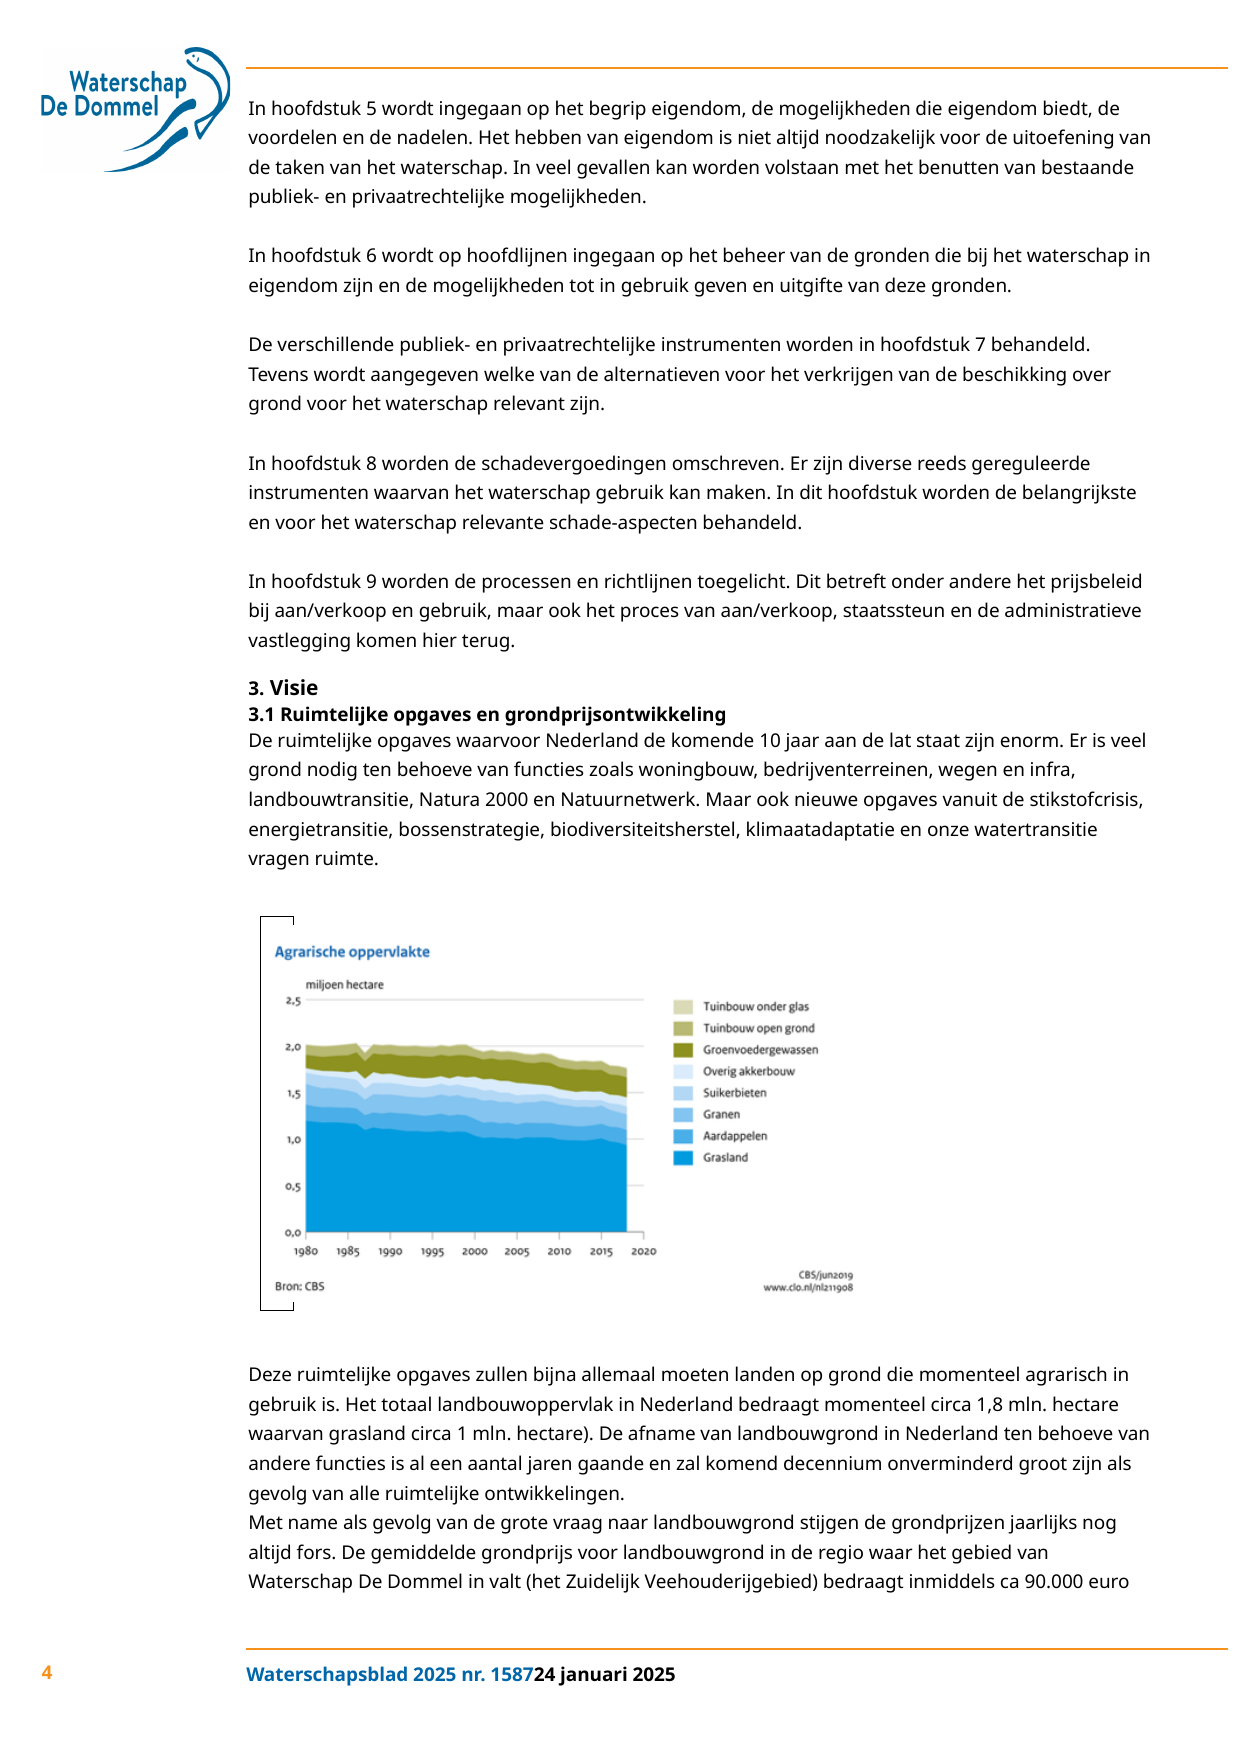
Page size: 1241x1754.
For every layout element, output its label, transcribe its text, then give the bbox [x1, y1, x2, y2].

text 3.1 Ruimtelijke opgaves en grondprijsontwikkeling [248, 701, 1152, 727]
picture [268, 925, 860, 1302]
picture [198, 118, 210, 131]
text De ruimtelijke opgaves waarvoor Nederland de komende 10 jaar aan de lat staat zijn enorm. Er is veel grond nodig ten behoeve van functies zoals woningbouw, bedrijventerreinen, wegen en infra, landbouwtransitie, Natura 2000 en Natuurnetwerk. Maar ook nieuwe opgaves vanuit de stikstofcrisis, energietransitie, bossenstrategie, biodiversiteitsherstel, klimaatadaptatie en onze watertransitie vragen ruimte. [248, 727, 1152, 871]
text Deze ruimtelijke opgaves zullen bijna allemaal moeten landen op grond die momenteel agrarisch in gebruik is. Het totaal landbouwoppervlak in Nederland bedraagt momenteel circa 1,8 mln. hectare waarvan grasland circa 1 mln. hectare). De afname van landbouwgrond in Nederland ten behoeve van andere functies is al een aantal jaren gaande en zal komend decennium onverminderd groot zijn als gevolg van alle ruimtelijke ontwikkelingen. [248, 1361, 1152, 1506]
text 3. Visie [248, 673, 1152, 701]
text In hoofdstuk 6 wordt op hoofdlijnen ingegaan op het beheer van de gronden die bij het waterschap in eigendom zijn en de mogelijkheden tot in gebruik geven en uitgifte van deze gronden. [248, 243, 1152, 298]
text De verschillende publiek- en privaatrechtelijke instrumenten worden in hoofdstuk 7 behandeld. Tevens wordt aangegeven welke van de alternatieven voor het verkrijgen van de beschikking over grond voor het waterschap relevant zijn. [248, 331, 1152, 416]
picture [45, 99, 51, 111]
text In hoofdstuk 8 worden de schadevergoedingen omschreven. Er zijn diverse reeds gereguleerde instrumenten waarvan het waterschap gebruik kan maken. In dit hoofdstuk worden de belangrijkste en voor het waterschap relevante schade-aspecten behandeld. [248, 450, 1152, 535]
text In hoofdstuk 9 worden de processen en richtlijnen toegelicht. Dit betreft onder andere het prijsbeleid bij aan/verkoop en gebruik, maar ook het proces van aan/verkoop, staatssteun en de administratieve vastlegging komen hier terug. [248, 568, 1152, 653]
text In hoofdstuk 5 wordt ingegaan op het begrip eigendom, de mogelijkheden die eigendom biedt, de voordelen en de nadelen. Het hebben van eigendom is niet altijd noodzakelijk voor de uitoefening van de taken van het waterschap. In veel gevallen kan worden volstaan met het benutten van bestaande publiek- en privaatrechtelijke mogelijkheden. [248, 95, 1152, 209]
text Met name als gevolg van de grote vraag naar landbouwgrond stijgen de grondprijzen jaarlijks nog altijd fors. De gemiddelde grondprijs voor landbouwgrond in de regio waar het gebied van Waterschap De Dommel in valt (het Zuidelijk Veehouderijgebied) bedraagt inmiddels ca 90.000 euro [248, 1509, 1152, 1594]
picture [204, 47, 231, 76]
picture [41, 47, 231, 172]
